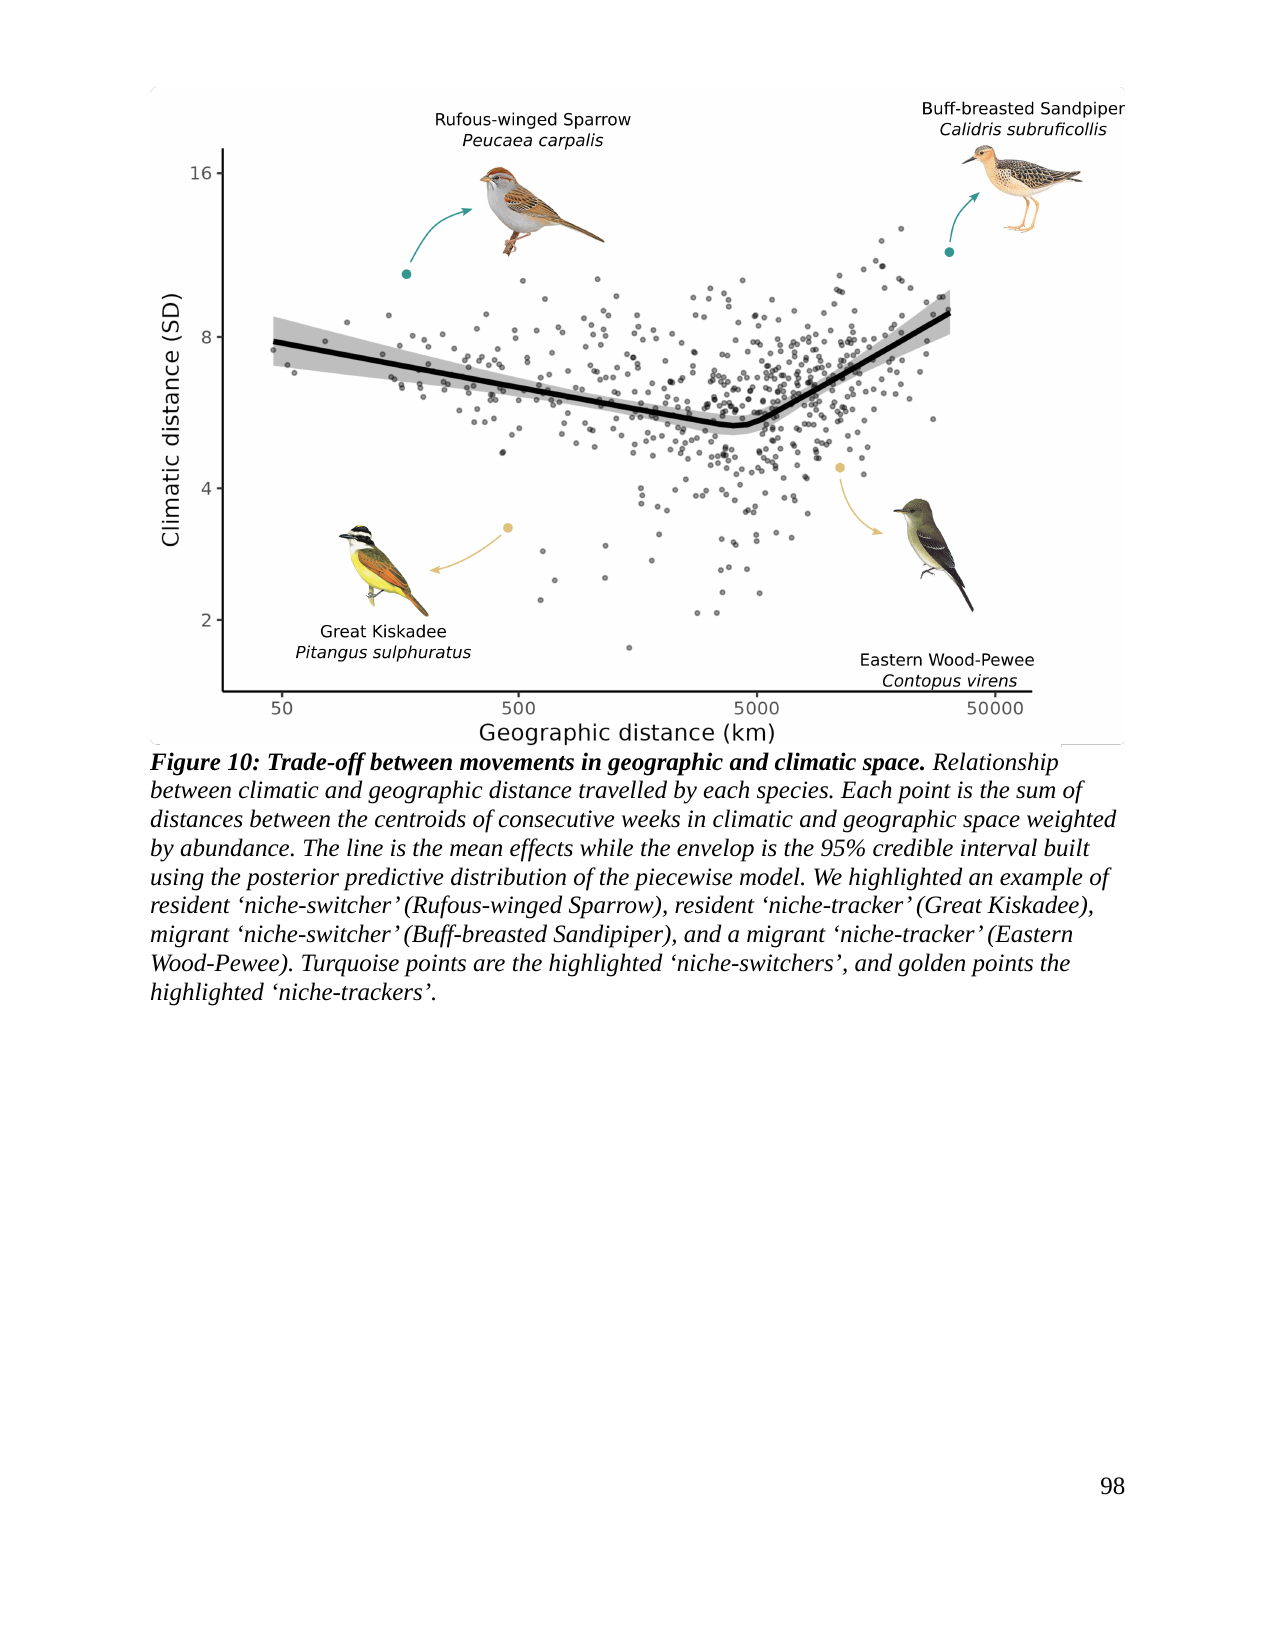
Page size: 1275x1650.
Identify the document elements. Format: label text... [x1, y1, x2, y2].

text Figure 10: Trade-off between movements in geographic and climatic space. Relationship between climatic and geographic distance travelled by each species. Each point is the sum of distances between the centroids of consecutive weeks in climatic and geographic space weighted by abundance. The line is the mean effects while the envelop is the 95% credible interval built using the posterior predictive distribution of the piecewise model. We highlighted an example of resident ‘niche-switcher’ (Rufous-winged Sparrow), resident ‘niche-tracker’ (Great Kiskadee), migrant ‘niche-switcher’ (Buff-breasted Sandipiper), and a migrant ‘niche-tracker’ (Eastern Wood-Pewee). Turquoise points are the highlighted ‘niche-switchers’, and golden points the highlighted ‘niche-trackers’. [150, 747, 1125, 1005]
picture [150, 87, 1125, 747]
